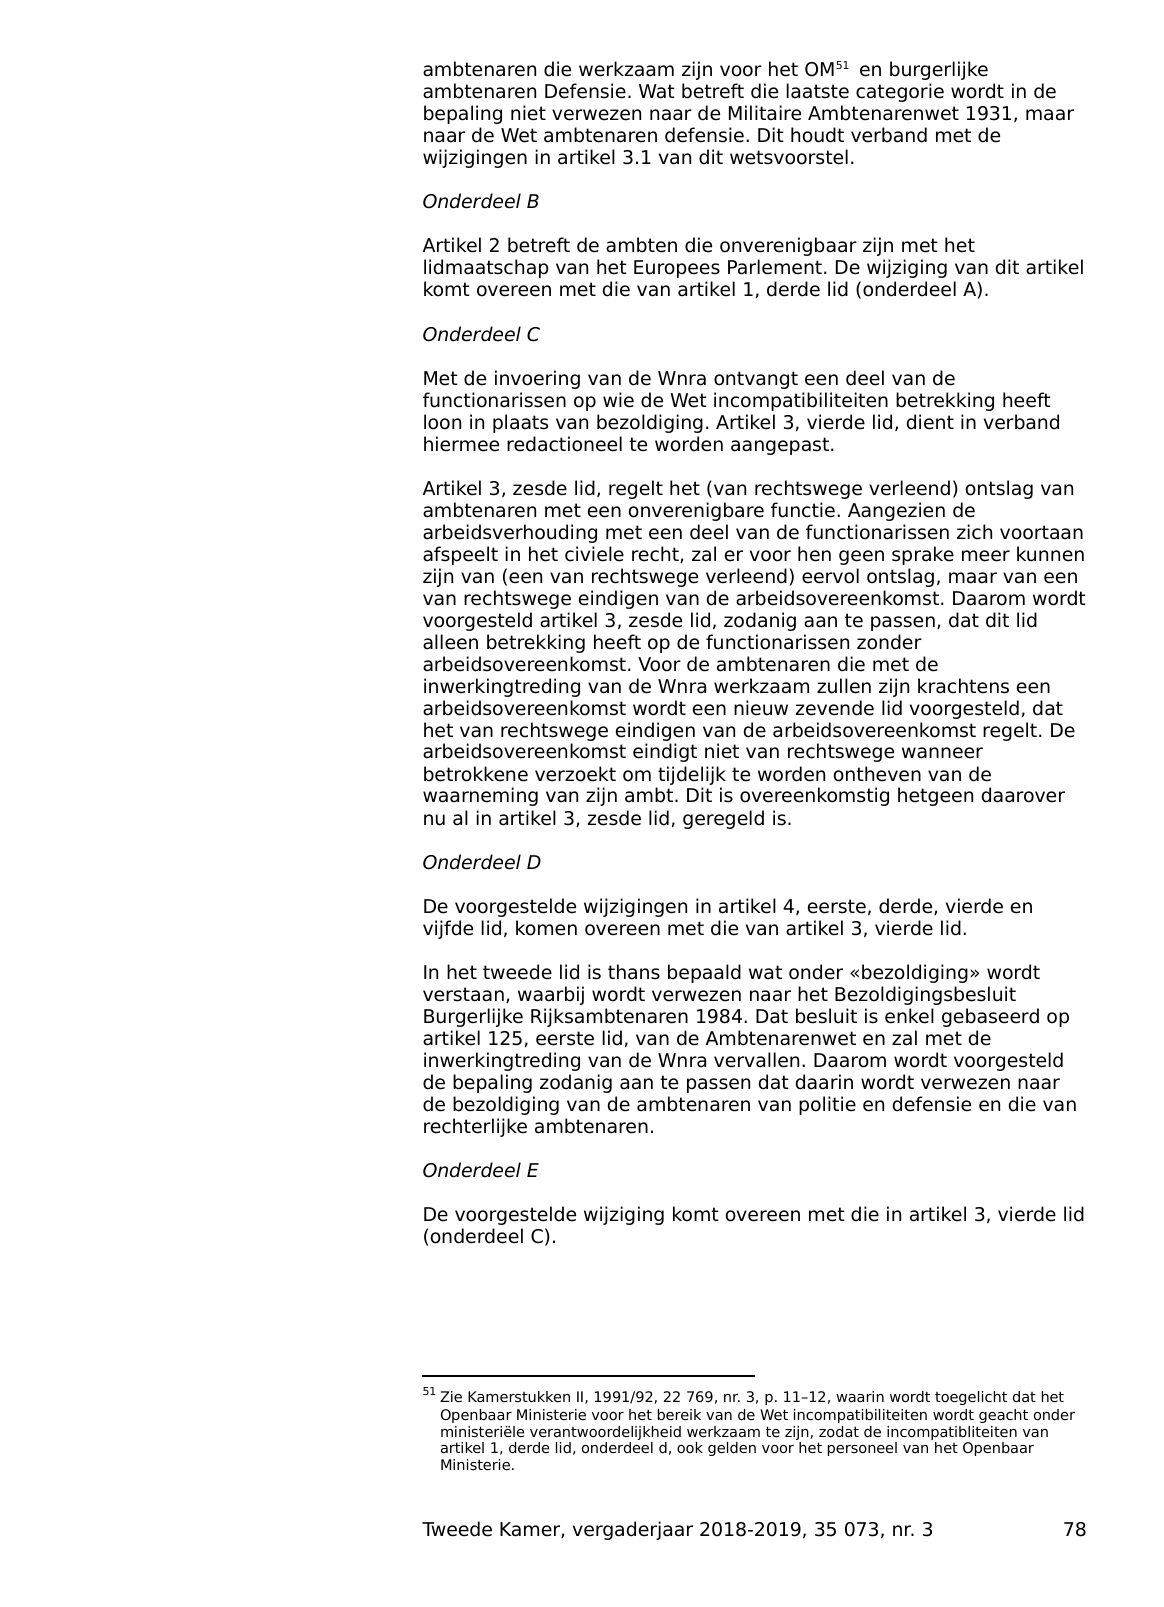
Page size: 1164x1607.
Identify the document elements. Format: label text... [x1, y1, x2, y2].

text In het tweede lid is thans bepaald wat onder «bezoldiging» wordt verstaan, waarbij wordt verwezen naar het Bezoldigingsbesluit Burgerlijke Rijksambtenaren 1984. Dat besluit is enkel gebaseerd op artikel 125, eerste lid, van de Ambtenarenwet en zal met de inwerkingtreding van de Wnra vervallen. Daarom wordt voorgesteld de bepaling zodanig aan te passen dat daarin wordt verwezen naar de bezoldiging van de ambtenaren van politie en defensie en die van rechterlijke ambtenaren. [422, 962, 1087, 1138]
text ambtenaren die werkzaam zijn voor het OM en burgerlijke ambtenaren Defensie. Wat betreft die laatste categorie wordt in de bepaling niet verwezen naar de Militaire Ambtenarenwet 1931, maar naar de Wet ambtenaren defensie. Dit houdt verband met de wijzigingen in artikel 3.1 van dit wetsvoorstel. [422, 59, 1087, 169]
text Artikel 3, zesde lid, regelt het (van rechtswege verleend) ontslag van ambtenaren met een onverenigbare functie. Aangezien de arbeidsverhouding met een deel van de functionarissen zich voortaan afspeelt in het civiele recht, zal er voor hen geen sprake meer kunnen zijn van (een van rechtswege verleend) eervol ontslag, maar van een van rechtswege eindigen van de arbeidsovereenkomst. Daarom wordt voorgesteld artikel 3, zesde lid, zodanig aan te passen, dat dit lid alleen betrekking heeft op de functionarissen zonder arbeidsovereenkomst. Voor de ambtenaren die met de inwerkingtreding van de Wnra werkzaam zullen zijn krachtens een arbeidsovereenkomst wordt een nieuw zevende lid voorgesteld, dat het van rechtswege eindigen van de arbeidsovereenkomst regelt. De arbeidsovereenkomst eindigt niet van rechtswege wanneer betrokkene verzoekt om tijdelijk te worden ontheven van de waarneming van zijn ambt. Dit is overeenkomstig hetgeen daarover nu al in artikel 3, zesde lid, geregeld is. [422, 478, 1087, 829]
text Met de invoering van de Wnra ontvangt een deel van de functionarissen op wie de Wet incompatibiliteiten betrekking heeft loon in plaats van bezoldiging. Artikel 3, vierde lid, dient in verband hiermee redactioneel te worden aangepast. [422, 368, 1087, 456]
subtitle Onderdeel D [422, 852, 1087, 873]
subtitle Onderdeel C [422, 323, 1087, 345]
text Artikel 2 betreft de ambten die onverenigbaar zijn met het lidmaatschap van het Europees Parlement. De wijziging van dit artikel komt overeen met die van artikel 1, derde lid (onderdeel A). [422, 235, 1087, 301]
text De voorgestelde wijzigingen in artikel 4, eerste, derde, vierde en vijfde lid, komen overeen met die van artikel 3, vierde lid. [422, 896, 1087, 940]
text De voorgestelde wijziging komt overeen met die in artikel 3, vierde lid (onderdeel C). [422, 1204, 1087, 1248]
text Zie Kamerstukken II, 1991/92, 22 769, nr. 3, p. 11–12, waarin wordt toegelicht dat het Openbaar Ministerie voor het bereik van de Wet incompatibiliteiten wordt geacht onder ministeriële verantwoordelijkheid werkzaam te zijn, zodat de incompatibliteiten van artikel 1, derde lid, onderdeel d, ook gelden voor het personeel van het Openbaar Ministerie. [422, 1385, 1087, 1474]
subtitle Onderdeel E [422, 1160, 1087, 1182]
subtitle Onderdeel B [422, 191, 1087, 213]
